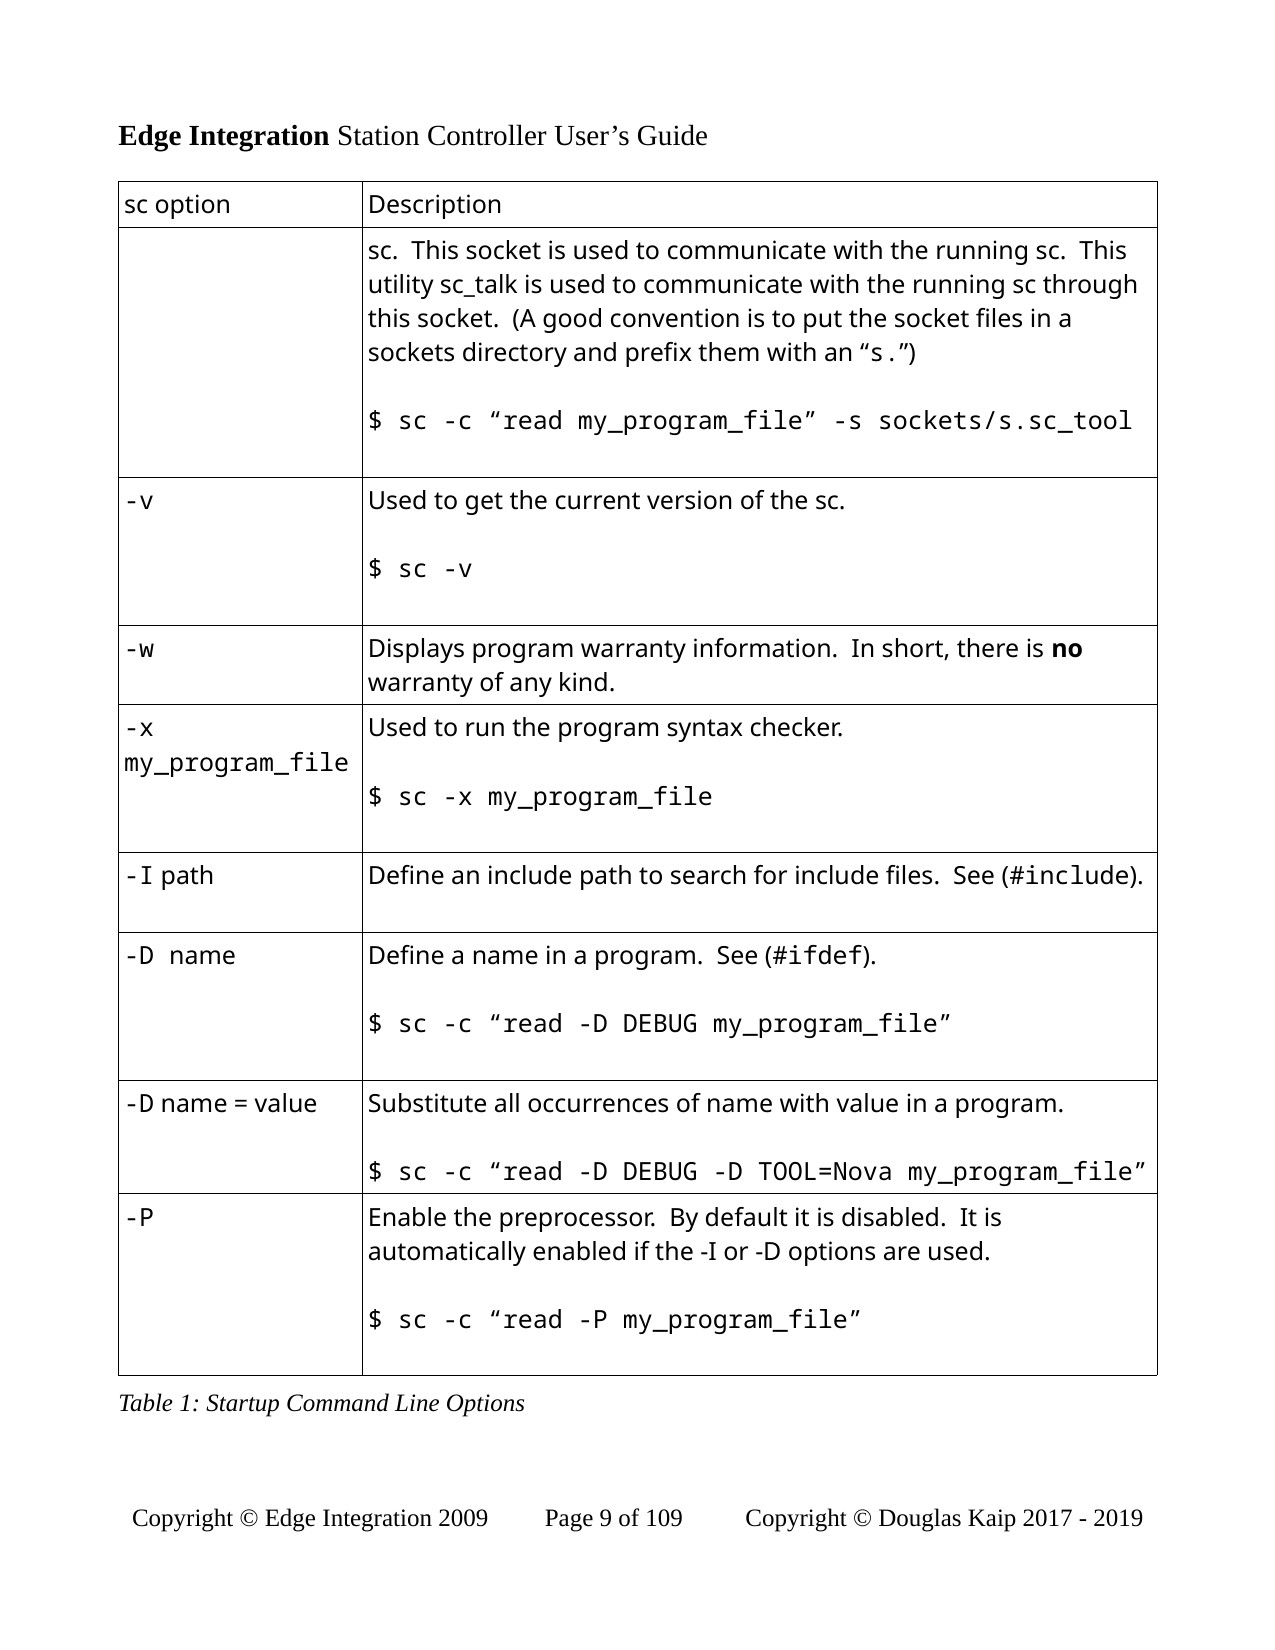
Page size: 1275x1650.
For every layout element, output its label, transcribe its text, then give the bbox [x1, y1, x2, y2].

table_cell Used to get the current version of the sc. $ sc -v [363, 478, 1157, 624]
table_cell -D name [119, 933, 362, 1079]
table_cell Used to run the program syntax checker. $ sc -x my_program_file [363, 705, 1157, 852]
table_header Description [363, 182, 1157, 227]
table_cell -w [119, 626, 362, 704]
table_cell [119, 228, 362, 477]
table_cell -v [119, 478, 362, 624]
table_cell -P [119, 1194, 362, 1375]
table_cell Define a name in a program. See (#ifdef). $ sc -c “read -D DEBUG my_program_file” [363, 933, 1157, 1079]
table_cell -D name = value [119, 1081, 362, 1193]
table_cell Define an include path to search for include files. See (#include). [363, 853, 1157, 932]
table_cell Displays program warranty information. In short, there is no warranty of any kind. [363, 626, 1157, 704]
table_cell -I path [119, 853, 362, 932]
table_cell Substitute all occurrences of name with value in a program. $ sc -c “read -D DEBUG -D TOOL=Nova my_program_file” [363, 1081, 1157, 1193]
table_cell -x my_program_file [119, 705, 362, 852]
table_cell Enable the preprocessor. By default it is disabled. It is automatically enabled if the -I or -D options are used. $ sc -c “read -P my_program_file” [363, 1194, 1157, 1375]
table_header sc option [119, 182, 362, 227]
text Table 1: Startup Command Line Options [118, 1388, 1157, 1417]
table_cell sc. This socket is used to communicate with the running sc. This utility sc_talk is used to communicate with the running sc through this socket. (A good convention is to put the socket files in a sockets directory and prefix them with an “s.”) $ sc -c “read my_program_file” -s sockets/s.sc_tool [363, 228, 1157, 477]
